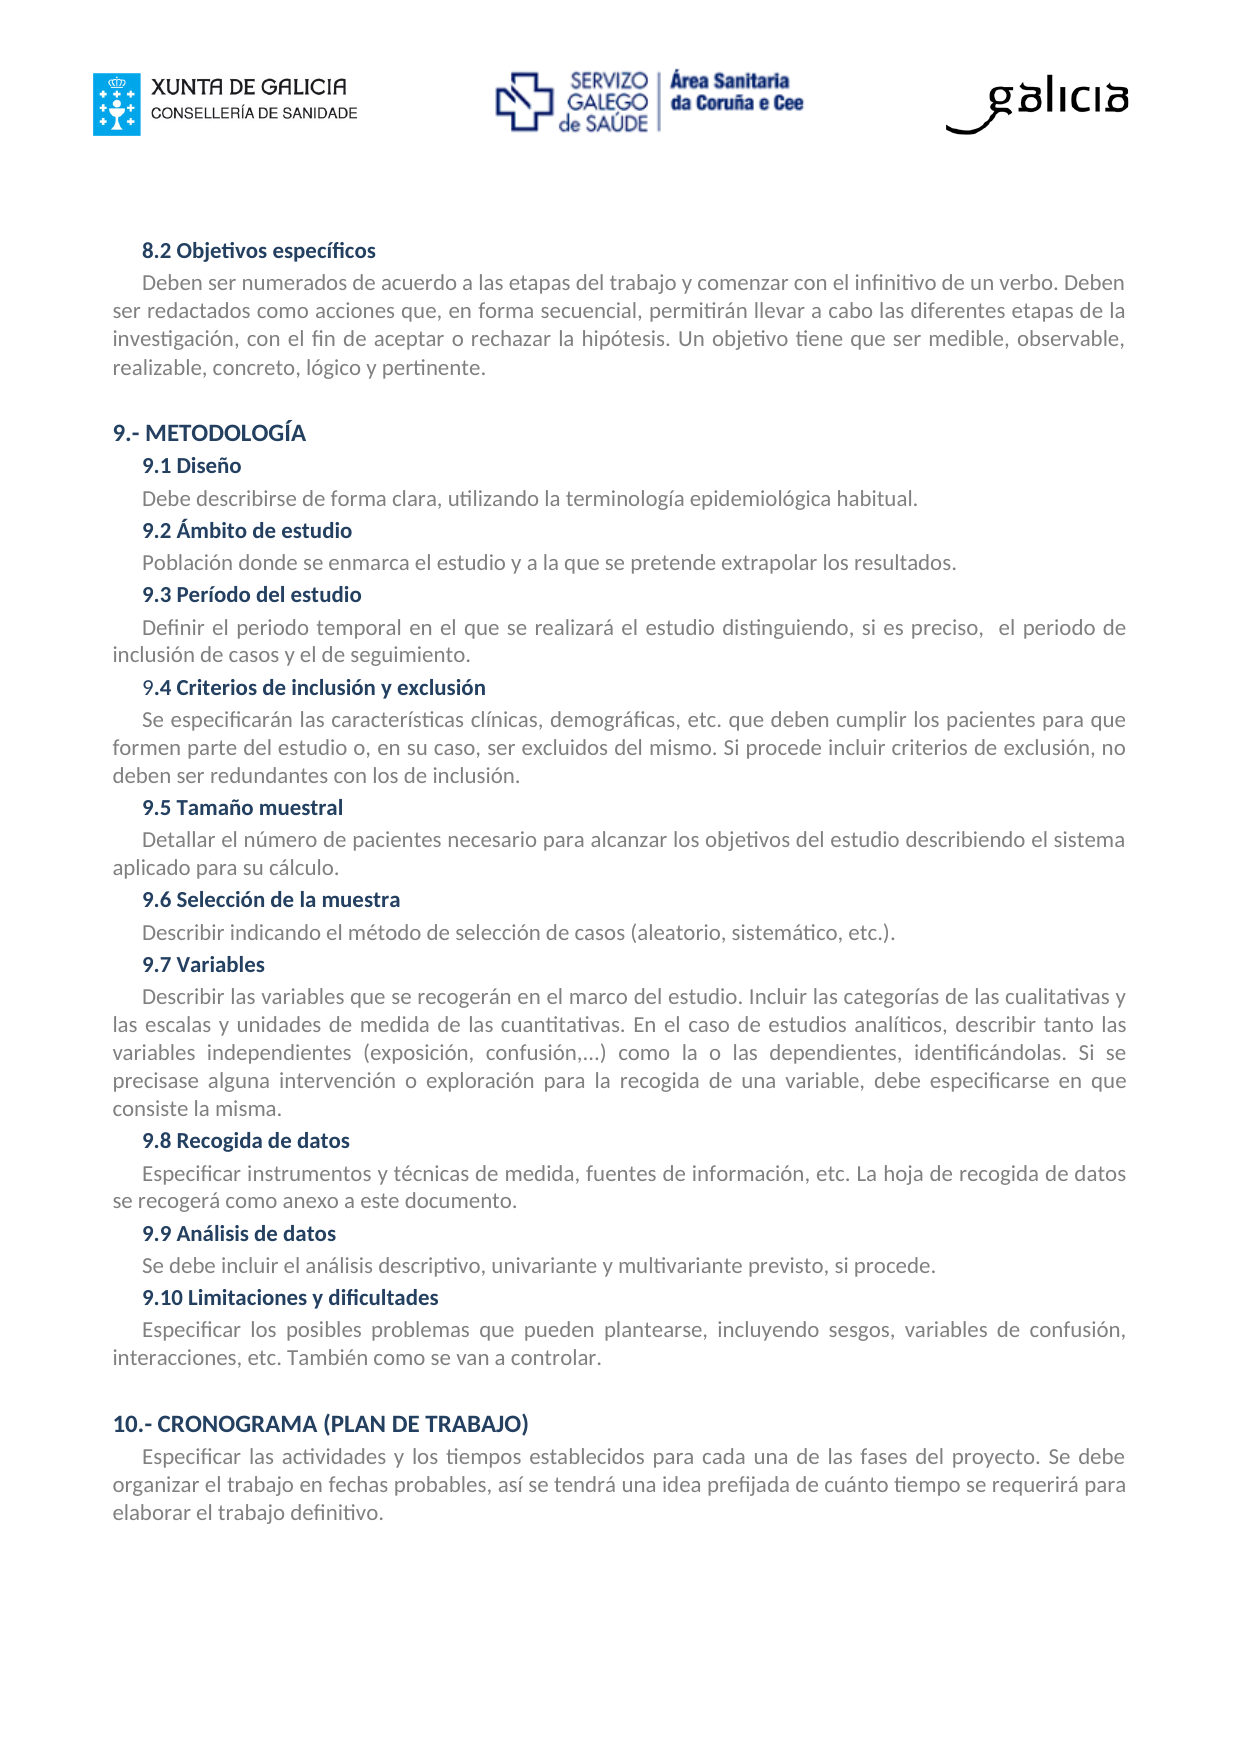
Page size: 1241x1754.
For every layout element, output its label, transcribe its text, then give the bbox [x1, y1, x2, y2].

text Especificar las actividades y los tiempos establecidos para cada una de las fases del proyecto. Se debe organizar el trabajo en fechas probables, así se tendrá una idea prefijada de cuánto tiempo se requerirá para elaborar el trabajo definitivo. [112, 1442, 1128, 1527]
text 9.4 Criterios de inclusión y exclusión [112, 673, 1128, 701]
text Deben ser numerados de acuerdo a las etapas del trabajo y comenzar con el infinitivo de un verbo. Deben ser redactados como acciones que, en forma secuencial, permitirán llevar a cabo las diferentes etapas de la investigación, con el fin de aceptar o rechazar la hipótesis. Un objetivo tiene que ser medible, observable, realizable, concreto, lógico y pertinente. [112, 268, 1128, 381]
text Se especificarán las características clínicas, demográficas, etc. que deben cumplir los pacientes para que formen parte del estudio o, en su caso, ser excluidos del mismo. Si procede incluir criterios de exclusión, no deben ser redundantes con los de inclusión. [112, 705, 1128, 789]
text 9.- METODOLOGÍA [112, 417, 1128, 447]
picture [946, 74, 1129, 135]
text Describir las variables que se recogerán en el marco del estudio. Incluir las categorías de las cualitativas y las escalas y unidades de medida de las cuantitativas. En el caso de estudios analíticos, describir tanto las variables independientes (exposición, confusión,...) como la o las dependientes, identificándolas. Si se precisase alguna intervención o exploración para la recogida de una variable, debe especificarse en que consiste la misma. [112, 982, 1128, 1122]
text 8.2 Objetivos específicos [112, 236, 1128, 264]
text Especificar los posibles problemas que pueden plantearse, incluyendo sesgos, variables de confusión, interacciones, etc. También como se van a controlar. [112, 1315, 1128, 1371]
text 9.7 Variables [112, 950, 1128, 978]
text Describir indicando el método de selección de casos (aleatorio, sistemático, etc.). [112, 918, 1128, 946]
picture [110, 101, 124, 129]
text 9.6 Selección de la muestra [112, 886, 1128, 914]
text 9.2 Ámbito de estudio [112, 516, 1128, 544]
picture [141, 73, 357, 136]
text Detallar el número de pacientes necesario para alcanzar los objetivos del estudio describiendo el sistema aplicado para su cálculo. [112, 825, 1128, 881]
text 9.5 Tamaño muestral [112, 793, 1128, 821]
text Población donde se enmarca el estudio y a la que se pretende extrapolar los resultados. [112, 548, 1128, 576]
text 9.8 Recogida de datos [112, 1126, 1128, 1154]
text Definir el periodo temporal en el que se realizará el estudio distinguiendo, si es preciso, el periodo de inclusión de casos y el de seguimiento. [112, 613, 1128, 669]
text 10.- CRONOGRAMA (PLAN DE TRABAJO) [112, 1408, 1128, 1438]
text 9.3 Período del estudio [112, 580, 1128, 608]
text Se debe incluir el análisis descriptivo, univariante y multivariante previsto, si procede. [112, 1251, 1128, 1279]
text 9.10 Limitaciones y dificultades [112, 1283, 1128, 1311]
text 9.9 Análisis de datos [112, 1219, 1128, 1247]
picture [494, 68, 809, 136]
text Especificar instrumentos y técnicas de medida, fuentes de información, etc. La hoja de recogida de datos se recogerá como anexo a este documento. [112, 1159, 1128, 1215]
text 9.1 Diseño [112, 452, 1128, 480]
text Debe describirse de forma clara, utilizando la terminología epidemiológica habitual. [112, 484, 1128, 512]
